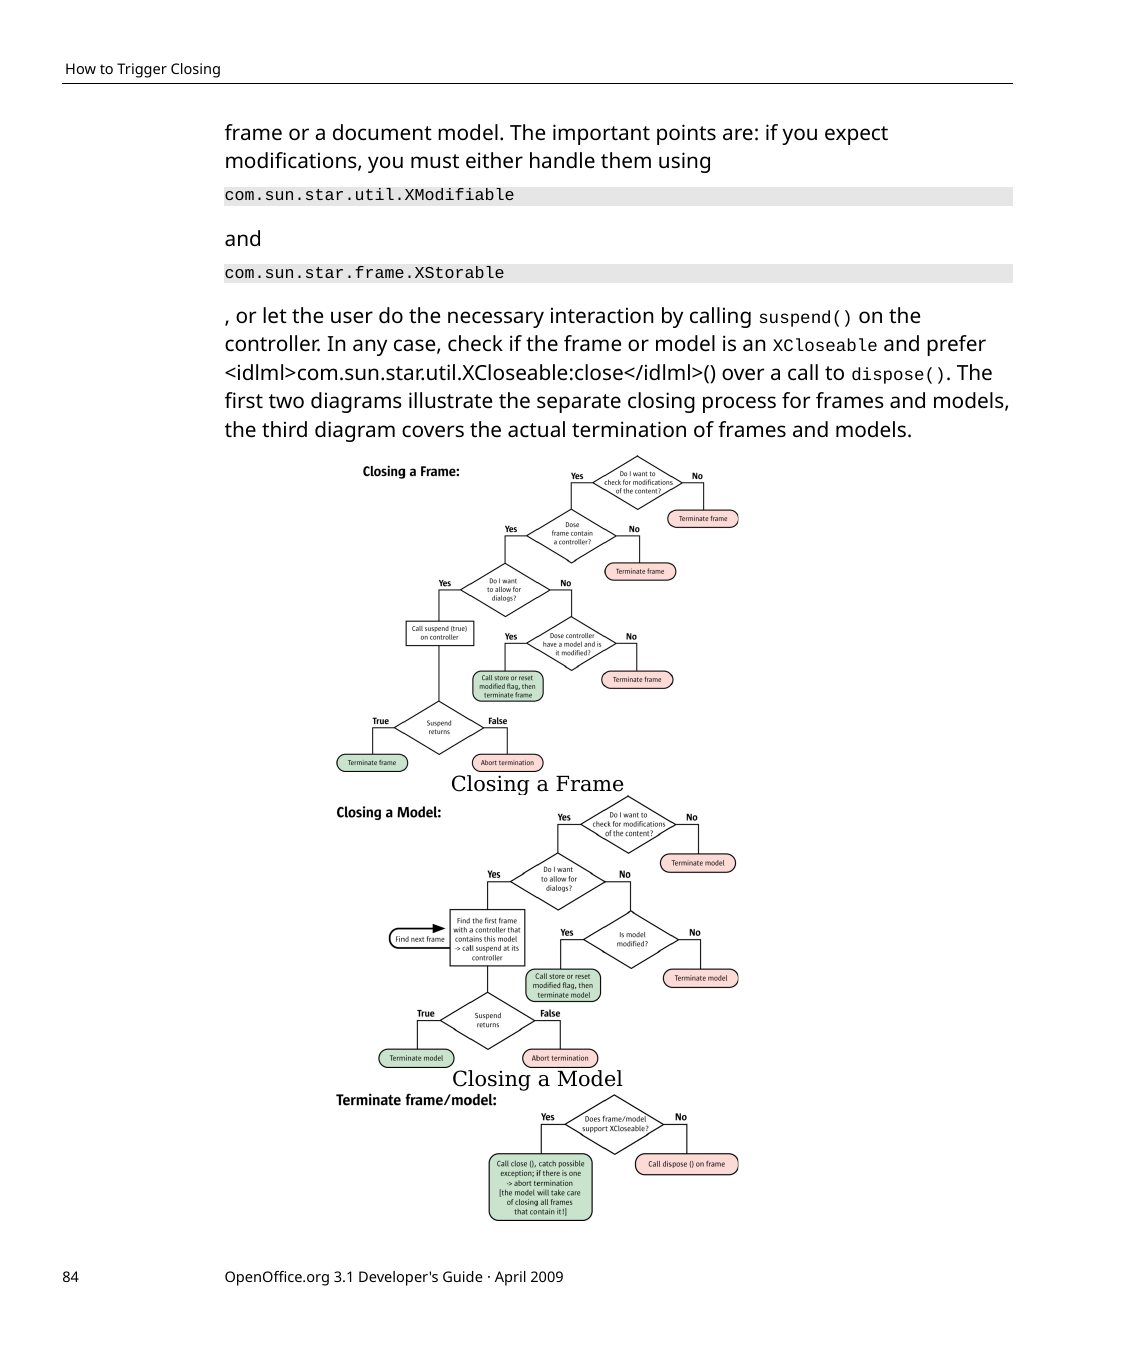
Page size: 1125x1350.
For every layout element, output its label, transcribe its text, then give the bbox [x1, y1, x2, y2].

text frame or a document model. The important points are: if you expect modifications, you must either handle them using [224, 118, 1013, 175]
text and [224, 224, 1013, 252]
text Closing a Frame [62, 772, 1013, 796]
text com.sun.star.frame.XStorable [224, 264, 1013, 283]
text , or let the user do the necessary interaction by calling suspend() on the controller. In any case, check if the frame or model is an XCloseable and prefer <idlml>com.sun.star.util.XCloseable:close</idlml>() over a call to dispose(). The first two diagrams illustrate the separate closing process for frames and models, the third diagram covers the actual termination of frames and models. [224, 301, 1013, 443]
text Closing a Model [62, 1068, 1013, 1092]
picture [336, 795, 739, 1068]
text com.sun.star.util.XModifiable [224, 187, 1013, 206]
picture [336, 455, 739, 772]
picture [336, 1091, 739, 1221]
